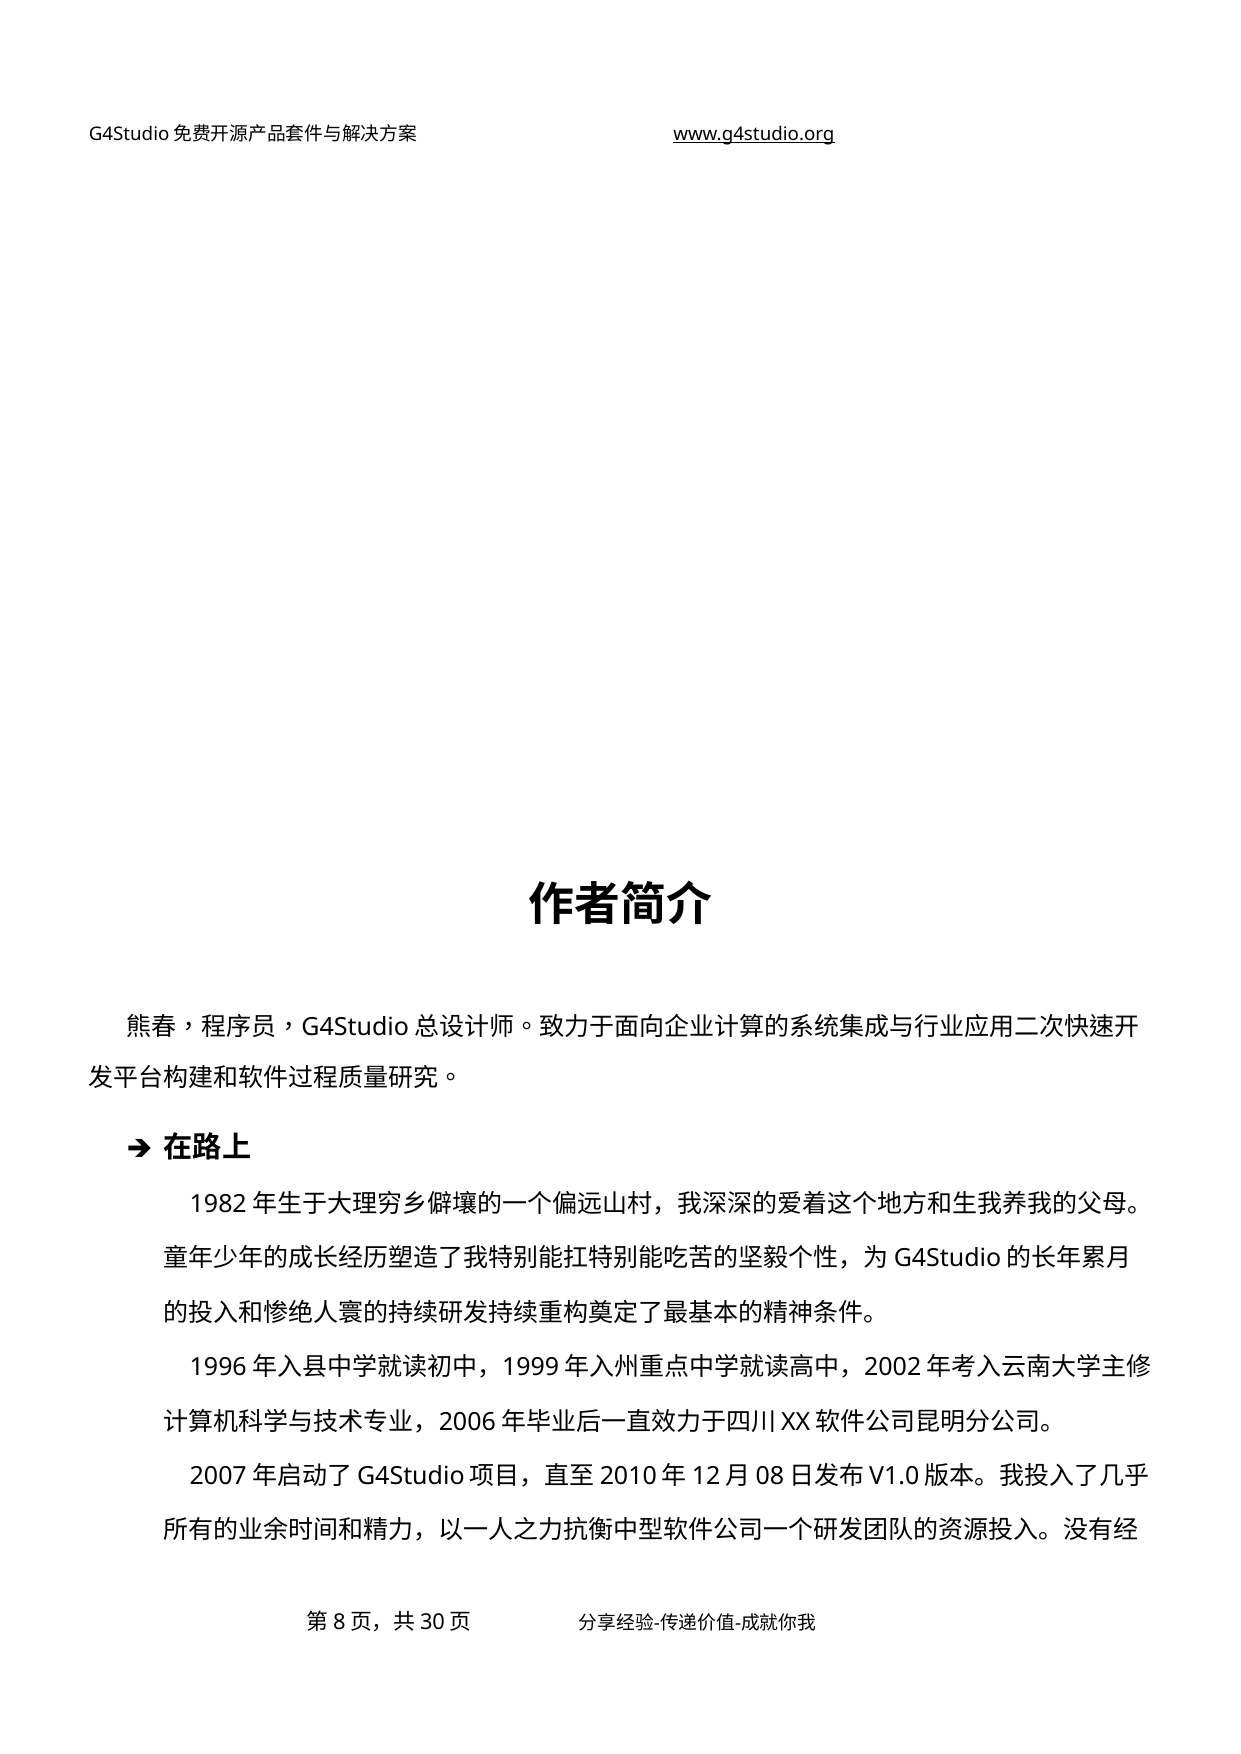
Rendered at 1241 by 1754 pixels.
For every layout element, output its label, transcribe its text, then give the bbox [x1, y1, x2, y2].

list 在路上 1982年生于大理穷乡僻壤的一个偏远山村，我深深的爱着这个地方和生我养我的父母。童年少年的成长经历塑造了我特别能扛特别能吃苦的坚毅个性，为G4Studio的长年累月的投入和惨绝人寰的持续研发持续重构奠定了最基本的精神条件。 1996年入县中学就读初中，1999年入州重点中学就读高中，2002年考入云南大学主修计算机科学与技术专业，2006年毕业后一直效力于四川XX软件公司昆明分公司。 2007年启动了G4Studio项目，直至2010年12月08日发布V1.0版本。我投入了几乎所有的业余时间和精力，以一人之力抗衡中型软件公司一个研发团队的资源投入。没有经 [126, 1123, 1152, 1546]
subtitle 作者简介 [88, 867, 1152, 996]
text 熊春，程序员，G4Studio总设计师。致力于面向企业计算的系统集成与行业应用二次快速开发平台构建和软件过程质量研究。 [88, 1008, 1152, 1094]
